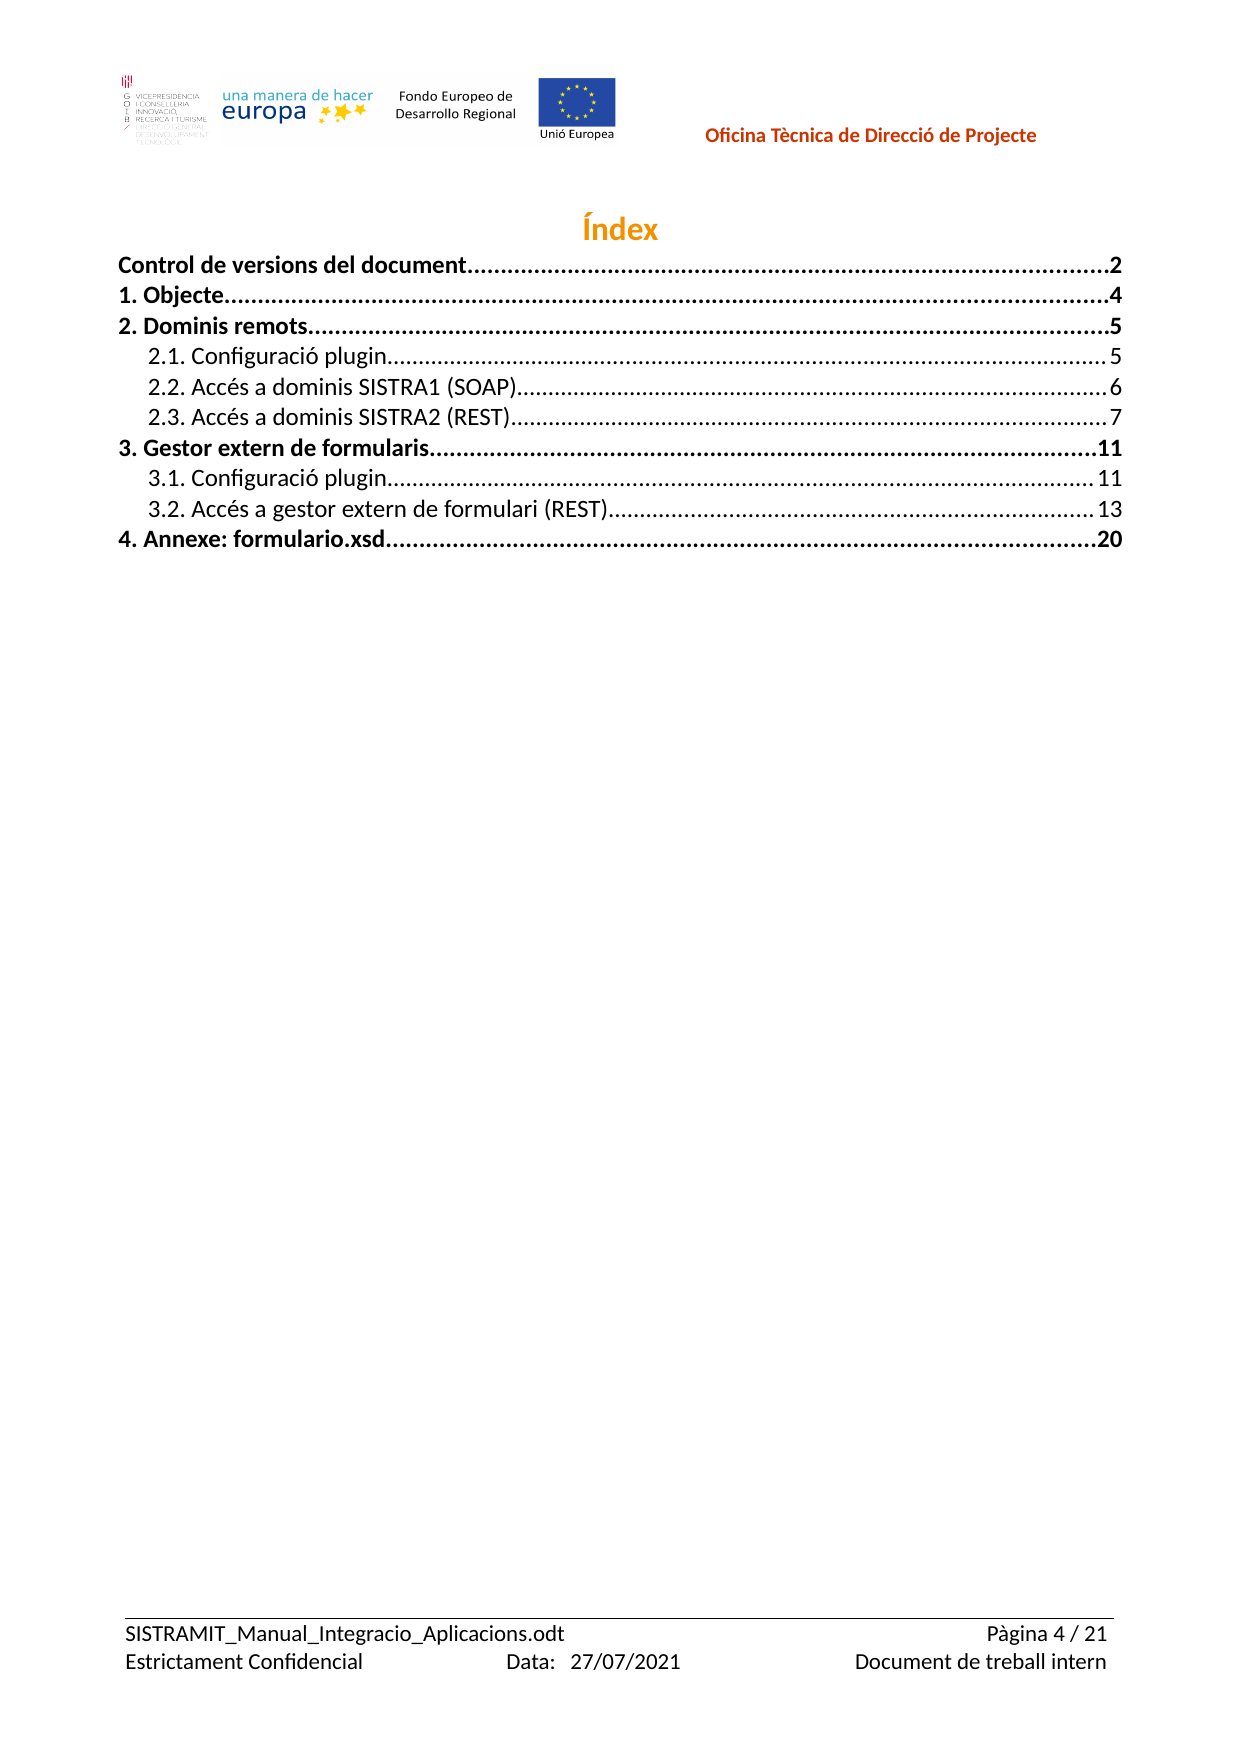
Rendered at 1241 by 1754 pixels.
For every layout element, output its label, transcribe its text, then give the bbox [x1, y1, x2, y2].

text Control de versions del document 2 [118, 249, 1122, 279]
text 2.3. Accés a dominis SISTRA2 (REST) 7 [148, 402, 1122, 432]
text 2.2. Accés a dominis SISTRA1 (SOAP) 6 [148, 371, 1122, 402]
picture [219, 73, 621, 147]
text 4. Annexe: formulario.xsd 20 [118, 524, 1122, 554]
picture [118, 73, 213, 147]
text 2.1. Configuració plugin 5 [148, 341, 1122, 371]
text 2. Dominis remots 5 [118, 310, 1122, 341]
text 1. Objecte 4 [118, 279, 1122, 310]
text 3. Gestor extern de formularis 11 [118, 432, 1122, 463]
text Índex [118, 208, 1122, 249]
text 3.2. Accés a gestor extern de formulari (REST) 13 [148, 493, 1122, 524]
text 3.1. Configuració plugin 11 [148, 463, 1122, 493]
